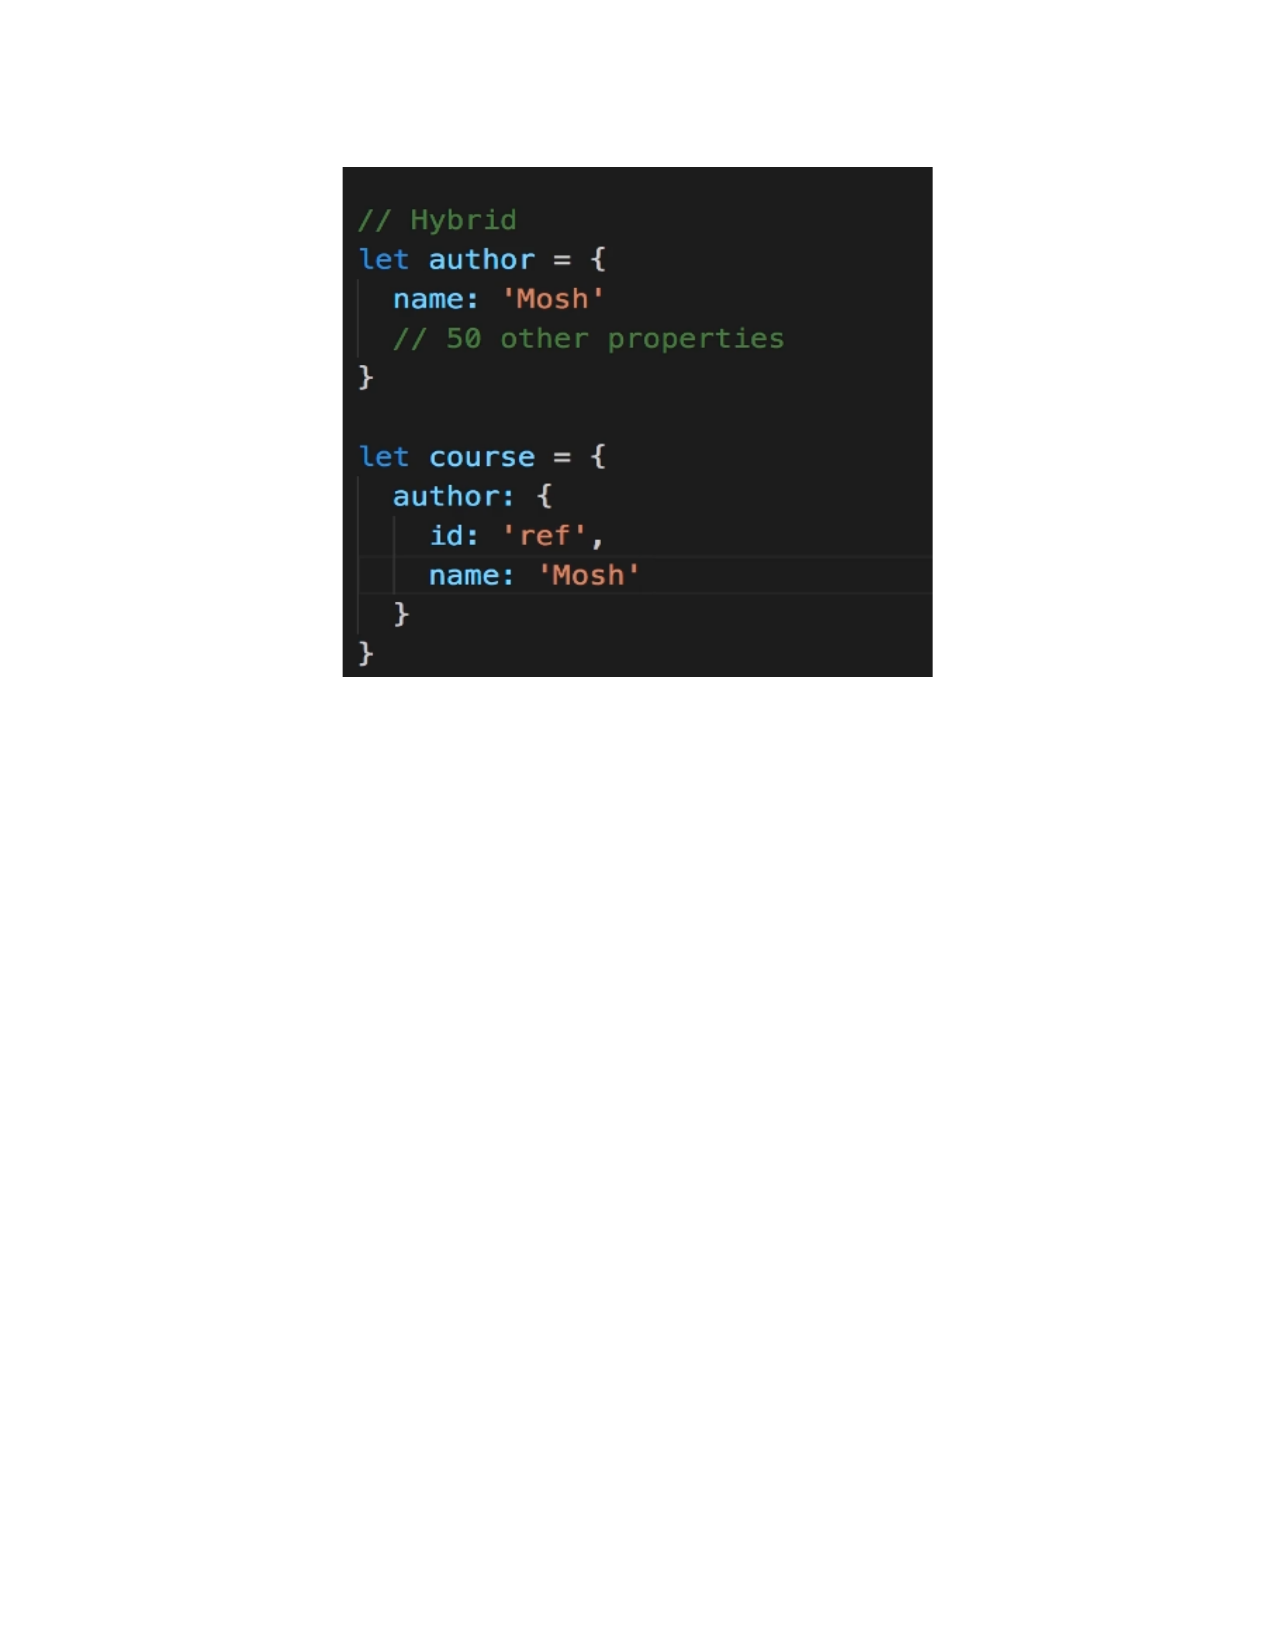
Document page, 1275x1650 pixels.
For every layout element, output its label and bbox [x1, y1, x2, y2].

picture [342, 167, 933, 677]
